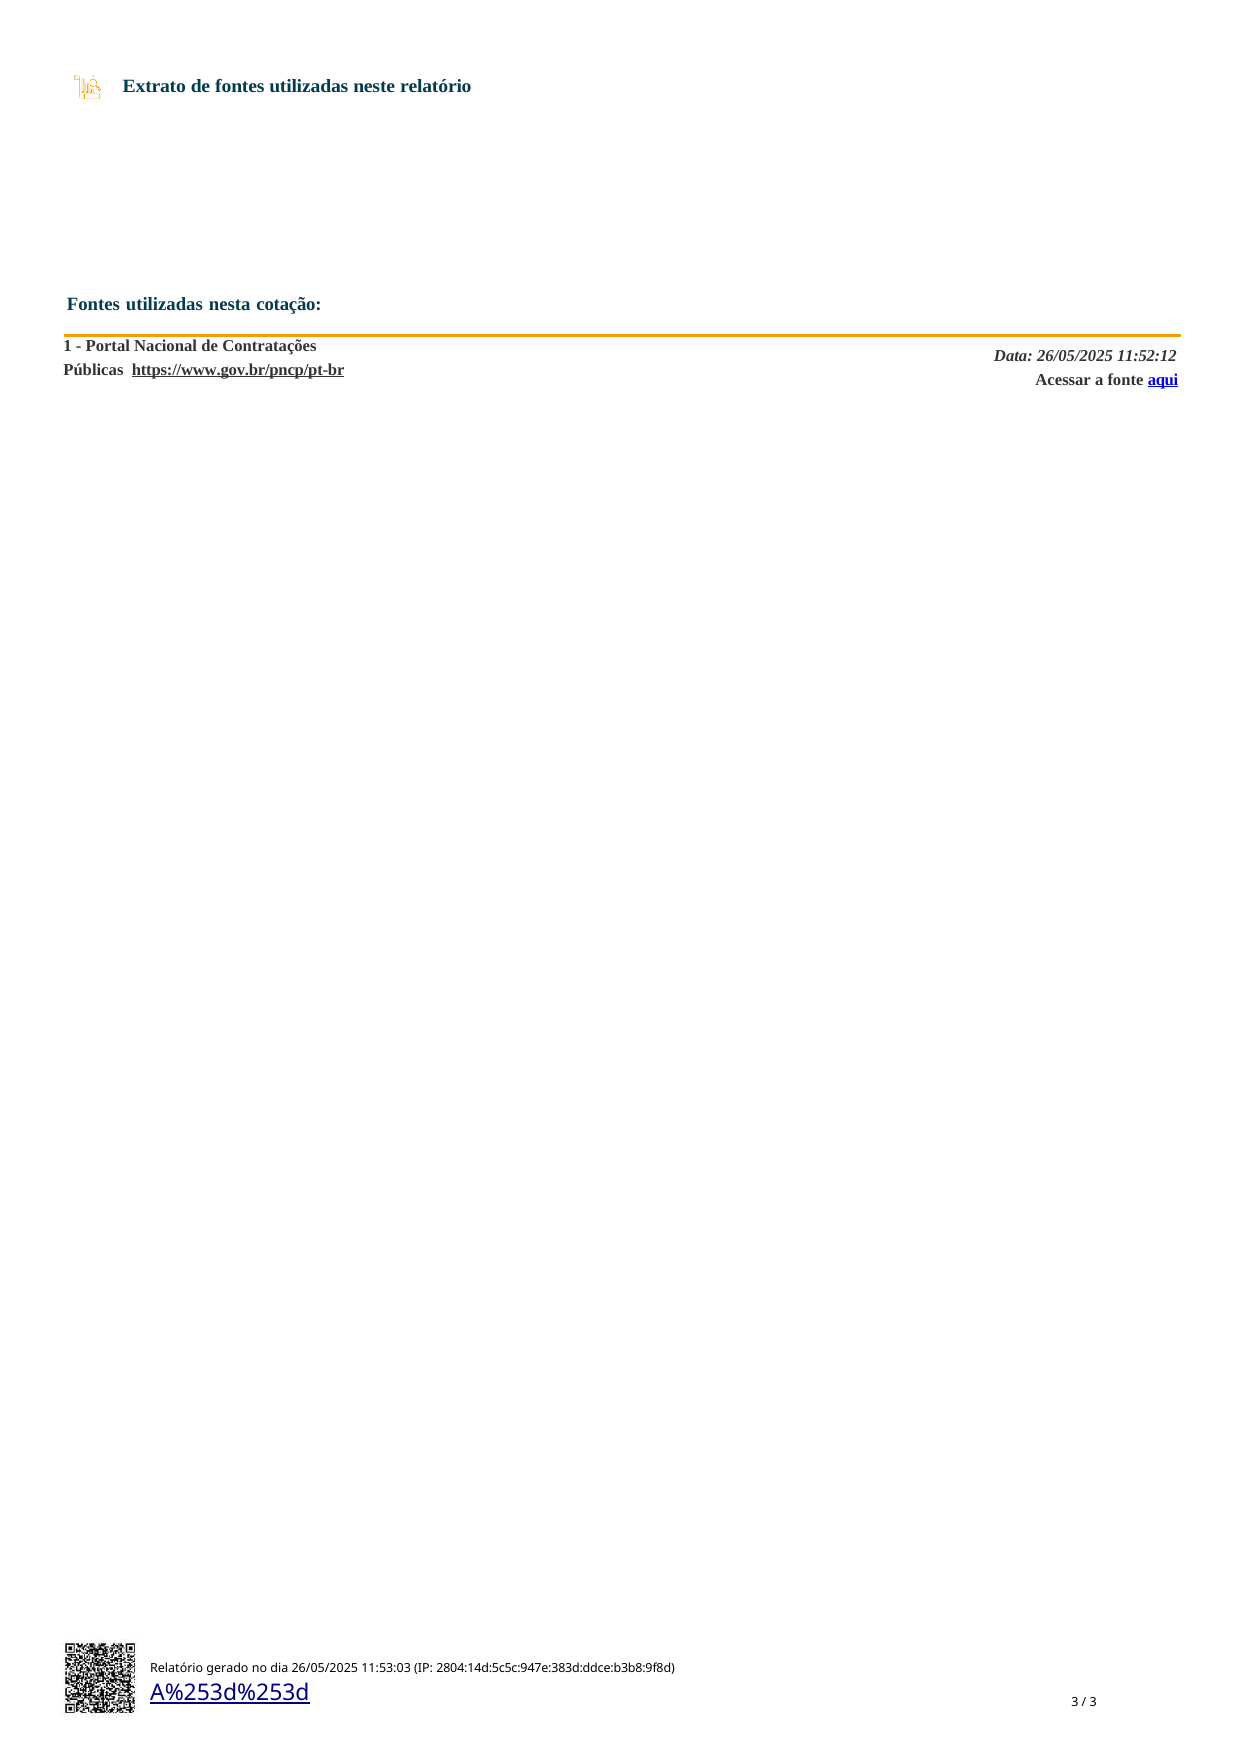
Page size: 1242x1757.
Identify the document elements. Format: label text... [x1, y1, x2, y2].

text Data: 26/05/2025 11:52:12 [991, 346, 1178, 365]
text Extrato de fontes utilizadas neste relatório [122, 75, 1183, 97]
text Acessar a fonte aqui [991, 369, 1178, 389]
text Fontes utilizadas nesta cotação: [67, 293, 1183, 314]
text 1 - Portal Nacional de Contratações Públicas https://www.gov.br/pncp/pt-br [63, 336, 379, 379]
text ATENÇÃO - O Banco de Preços é uma solução tecnológica que atende aos parâmetros de pesquisa dispostos em Leis vigentes, Instruções Normativas, Acórdãos, Regulamentos, Decretos e Portarias. Sendo assim, por reunir diversas fontes governamentais, complementares e sites de domínio amplo, o sistema não é considerado uma fonte e, sim, um meio para que as pesquisas sejam realizadas de forma segura, ágil e eficaz. [81, 129, 1152, 220]
